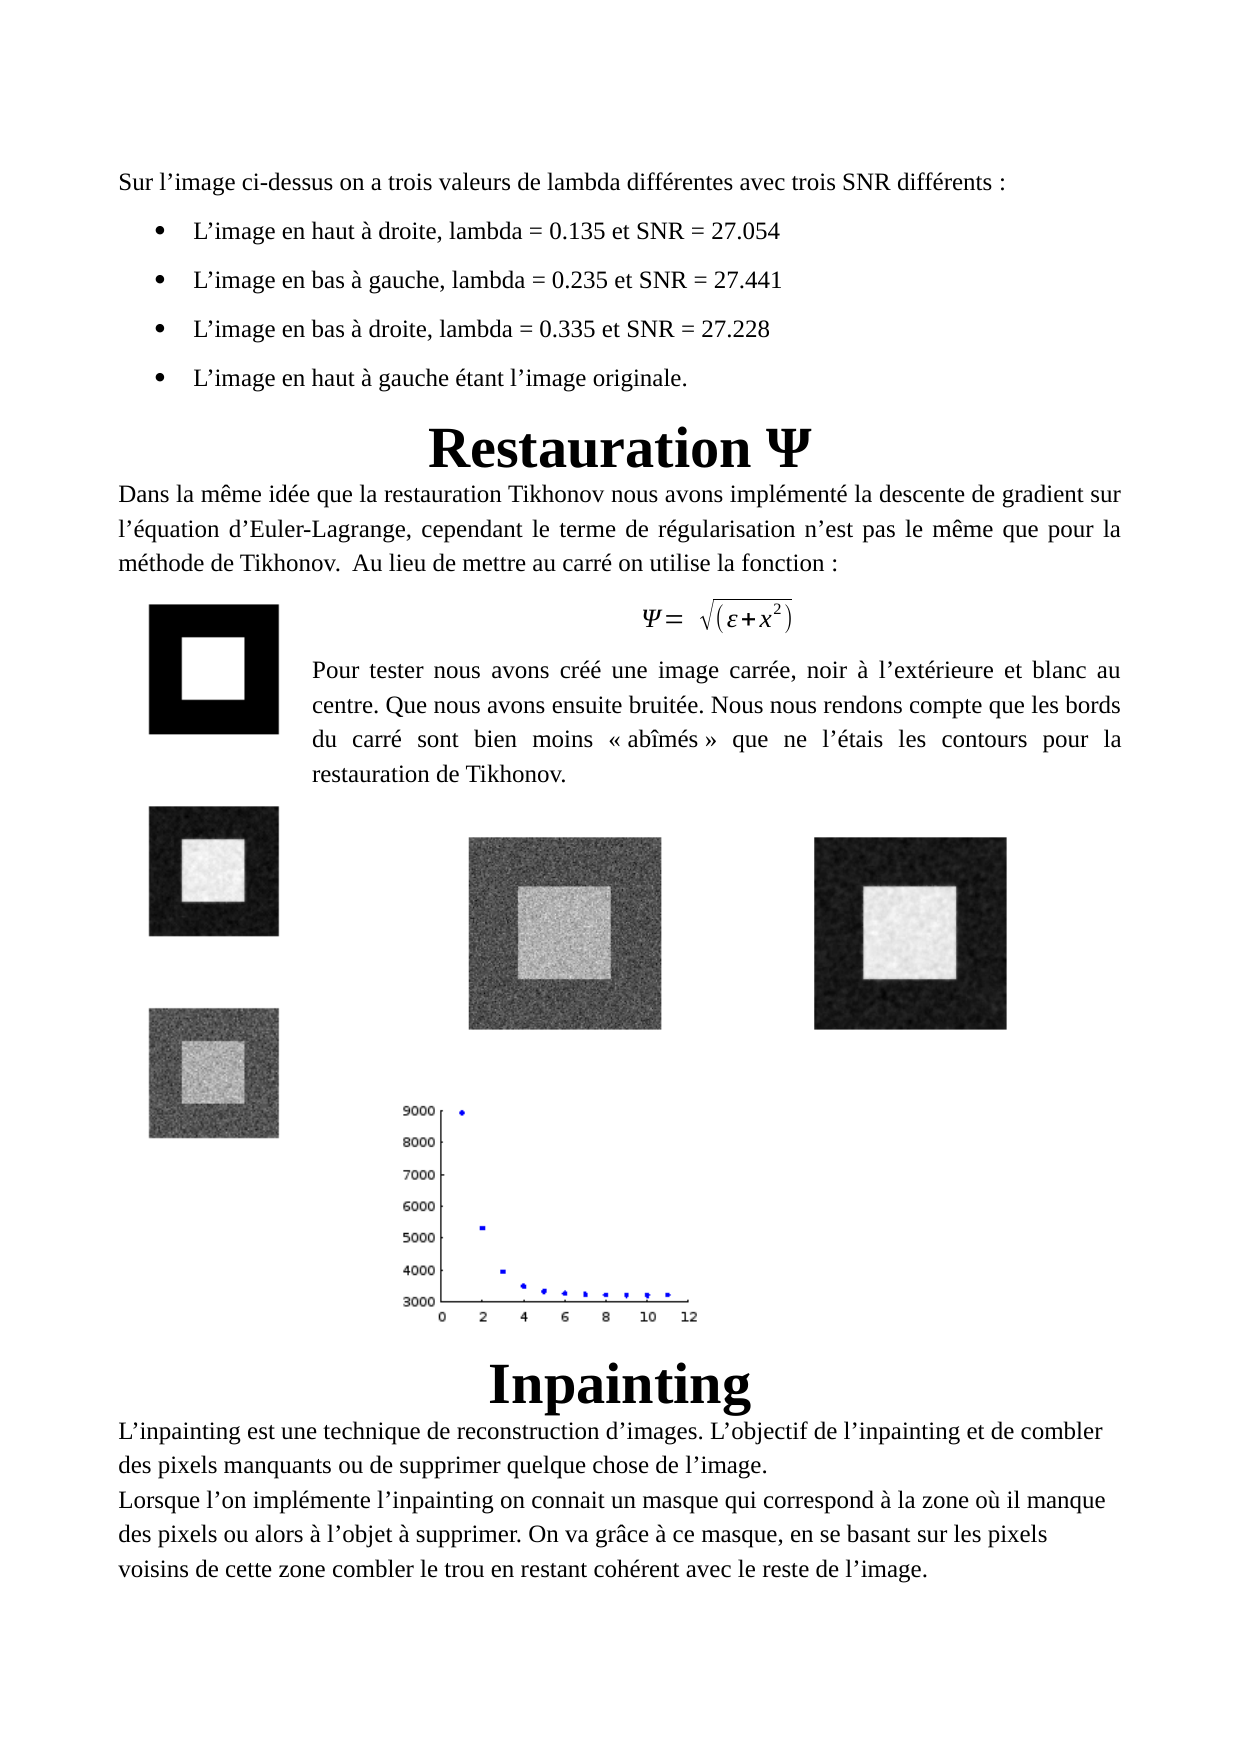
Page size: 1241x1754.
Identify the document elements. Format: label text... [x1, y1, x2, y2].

subtitle Inpainting [118, 1348, 1122, 1416]
list L’image en haut à droite, lambda = 0.135 et SNR = 27.054 [156, 216, 1122, 245]
list L’image en haut à gauche étant l’image originale. [156, 363, 1122, 392]
picture [353, 802, 1086, 1349]
picture [118, 589, 312, 1165]
list L’image en bas à gauche, lambda = 0.235 et SNR = 27.441 [156, 265, 1122, 294]
text L’inpainting est une technique de reconstruction d’images. L’objectif de l’inpainting et de combler des pixels manquants ou de supprimer quelque chose de l’image. Lorsque l’on implémente l’inpainting on connait un masque qui correspond à la zone où il manque des pixels ou alors à l’objet à supprimer. On va grâce à ce masque, en se basant sur les pixels voisins de cette zone combler le trou en restant cohérent avec le reste de l’image. [118, 1416, 1122, 1583]
text Pour tester nous avons créé une image carrée, noir à l’extérieure et blanc au centre. Que nous avons ensuite bruitée. Nous nous rendons compte que les bords du carré sont bien moins « abîmés » que ne l’étais les contours pour la restauration de Tikhonov. [312, 655, 1122, 788]
text Sur l’image ci-dessus on a trois valeurs de lambda différentes avec trois SNR différents : [118, 167, 1122, 196]
subtitle Restauration Ψ [118, 412, 1122, 479]
list L’image en bas à droite, lambda = 0.335 et SNR = 27.228 [156, 314, 1122, 343]
text Dans la même idée que la restauration Tikhonov nous avons implémenté la descente de gradient sur l’équation d’Euler-Lagrange, cependant le terme de régularisation n’est pas le même que pour la méthode de Tikhonov. Au lieu de mettre au carré on utilise la fonction : [118, 479, 1122, 577]
